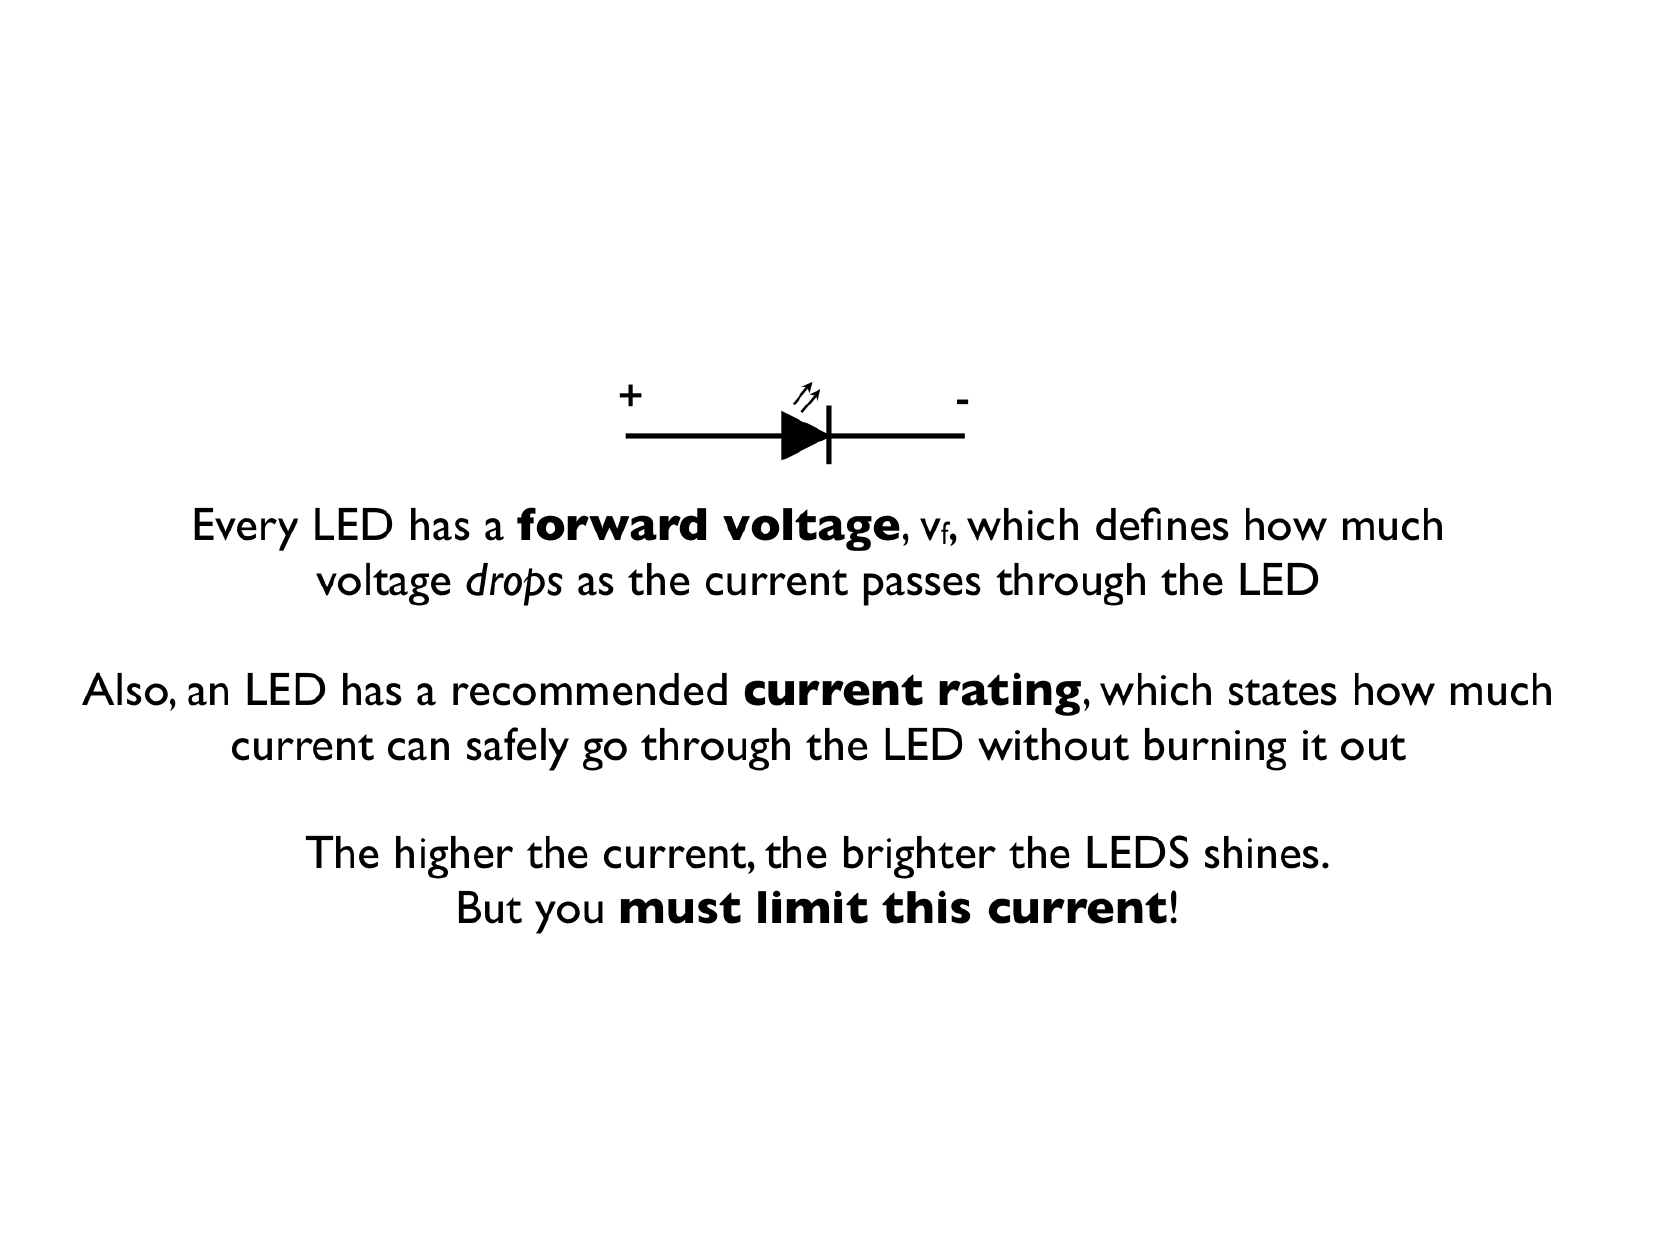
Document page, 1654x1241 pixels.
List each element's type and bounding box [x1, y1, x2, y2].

picture [82, 332, 1571, 968]
